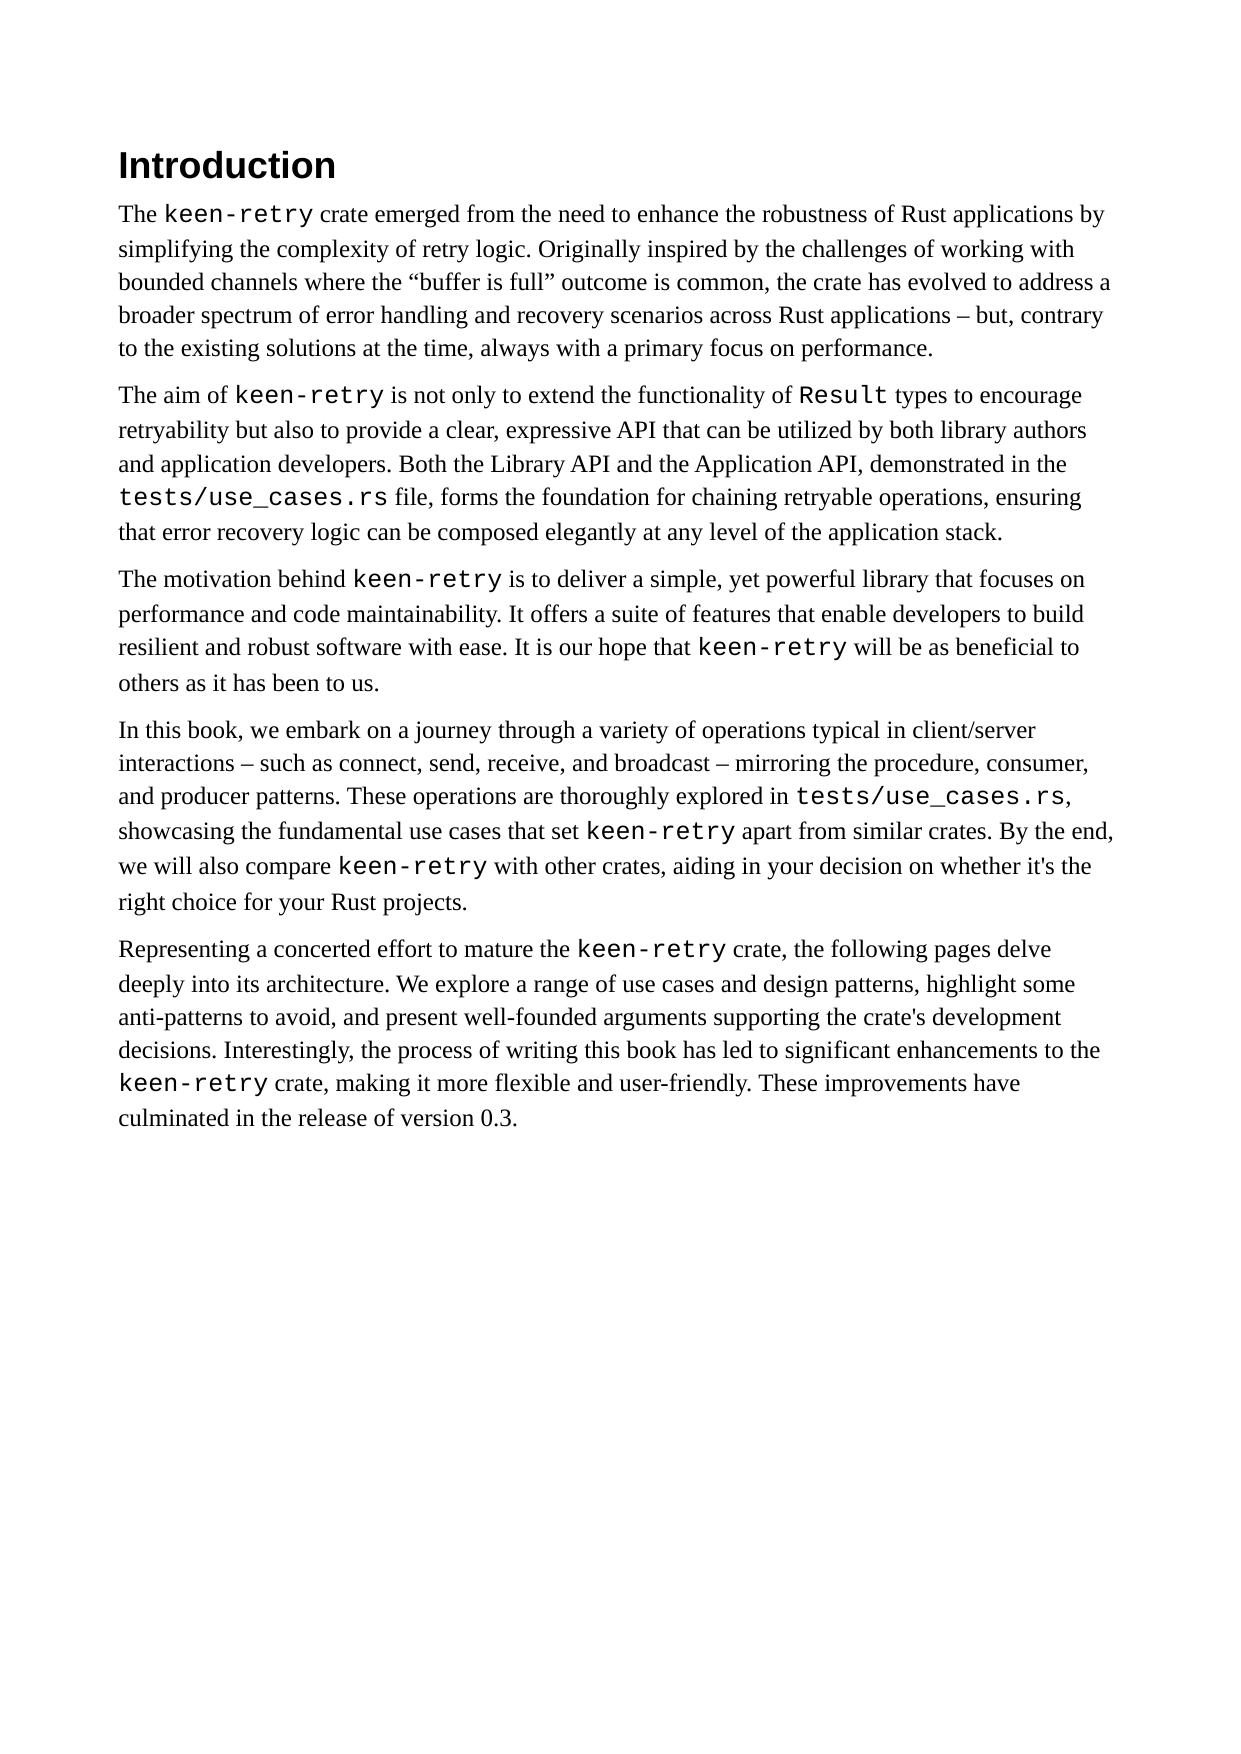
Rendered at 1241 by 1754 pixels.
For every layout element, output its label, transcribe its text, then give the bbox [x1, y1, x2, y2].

text The aim of keen-retry is not only to extend the functionality of Result types to encourage retryability but also to provide a clear, expressive API that can be utilized by both library authors and application developers. Both the Library API and the Application API, demonstrated in the tests/use_cases.rs file, forms the foundation for chaining retryable operations, ensuring that error recovery logic can be composed elegantly at any level of the application stack. [118, 381, 1122, 546]
subtitle Introduction [118, 143, 1122, 186]
text In this book, we embark on a journey through a variety of operations typical in client/server interactions – such as connect, send, receive, and broadcast – mirroring the procedure, consumer, and producer patterns. These operations are thoroughly explored in tests/use_cases.rs, showcasing the fundamental use cases that set keen-retry apart from similar crates. By the end, we will also compare keen-retry with other crates, aiding in your decision on whether it's the right choice for your Rust projects. [118, 715, 1122, 915]
text Representing a concerted effort to mature the keen-retry crate, the following pages delve deeply into its architecture. We explore a range of use cases and design patterns, highlight some anti-patterns to avoid, and present well-founded arguments supporting the crate's development decisions. Interestingly, the process of writing this book has led to significant enhancements to the keen-retry crate, making it more flexible and user-friendly. These improvements have culminated in the release of version 0.3. [118, 934, 1122, 1132]
text The keen-retry crate emerged from the need to enhance the robustness of Rust applications by simplifying the complexity of retry logic. Originally inspired by the challenges of working with bounded channels where the “buffer is full” outcome is common, the crate has evolved to address a broader spectrum of error handling and recovery scenarios across Rust applications – but, contrary to the existing solutions at the time, always with a primary focus on performance. [118, 199, 1122, 362]
text The motivation behind keen-retry is to deliver a simple, yet powerful library that focuses on performance and code maintainability. It offers a suite of features that enable developers to build resilient and robust software with ease. It is our hope that keen-retry will be as beneficial to others as it has been to us. [118, 564, 1122, 696]
